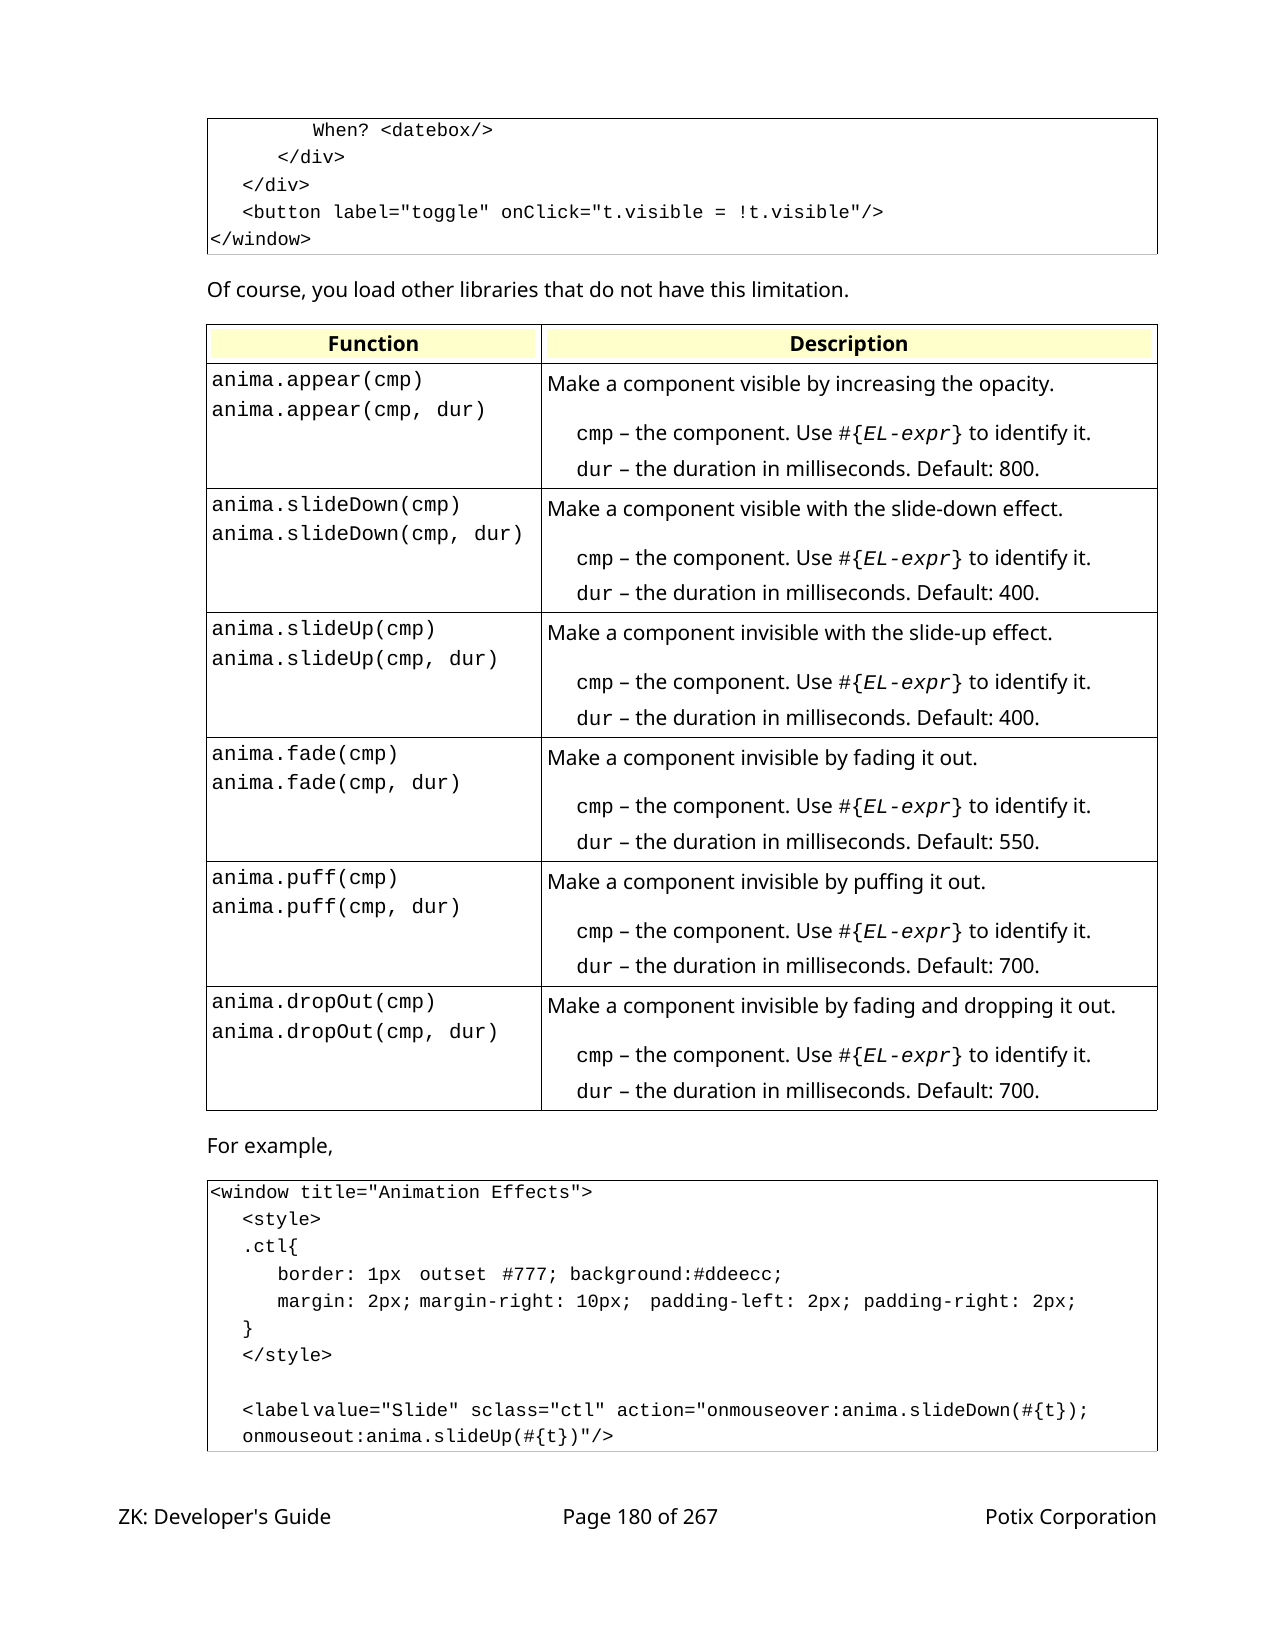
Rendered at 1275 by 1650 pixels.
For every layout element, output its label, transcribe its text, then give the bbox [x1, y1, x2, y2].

table_cell Make a component visible with the slide-down effect. cmp – the component. Use #{EL-expr} to identify it. dur – the duration in milliseconds. Default: 400. [542, 489, 1157, 612]
table_cell anima.slideUp(cmp) anima.slideUp(cmp, dur) [207, 613, 541, 737]
table_cell anima.puff(cmp) anima.puff(cmp, dur) [207, 862, 541, 986]
table_header Function [207, 325, 541, 363]
text } [208, 1316, 1157, 1340]
text .ctl{ [208, 1234, 1157, 1258]
text </style> [208, 1343, 1157, 1367]
text </window> [208, 227, 1157, 254]
table_cell Make a component invisible by fading and dropping it out. cmp – the component. Use #{EL-expr} to identify it. dur – the duration in milliseconds. Default: 700. [542, 987, 1157, 1110]
table_cell anima.dropOut(cmp) anima.dropOut(cmp, dur) [207, 987, 541, 1110]
text <style> [208, 1207, 1157, 1231]
text <window title="Animation Effects"> [208, 1181, 1157, 1204]
text </div> [208, 172, 1157, 197]
table_cell anima.slideDown(cmp) anima.slideDown(cmp, dur) [207, 489, 541, 612]
text border: 1px outset #777; background:#ddeecc; [208, 1261, 1157, 1286]
text For example, [207, 1131, 1157, 1159]
text <label value="Slide" sclass="ctl" action="onmouseover:anima.slideDown(#{t}); onmouseout:anima.slideUp(#{t})"/> [208, 1397, 1157, 1451]
text margin: 2px; margin-right: 10px; padding-left: 2px; padding-right: 2px; [208, 1289, 1157, 1313]
table_cell anima.fade(cmp) anima.fade(cmp, dur) [207, 738, 541, 861]
table_cell Make a component invisible with the slide-up effect. cmp – the component. Use #{EL-expr} to identify it. dur – the duration in milliseconds. Default: 400. [542, 613, 1157, 737]
text </div> [208, 145, 1157, 169]
text When? <datebox/> [208, 119, 1157, 142]
table_cell Make a component visible by increasing the opacity. cmp – the component. Use #{EL-expr} to identify it. dur – the duration in milliseconds. Default: 800. [542, 364, 1157, 488]
text <button label="toggle" onClick="t.visible = !t.visible"/> [208, 200, 1157, 224]
table_cell anima.appear(cmp) anima.appear(cmp, dur) [207, 364, 541, 488]
table_cell Make a component invisible by puffing it out. cmp – the component. Use #{EL-expr} to identify it. dur – the duration in milliseconds. Default: 700. [542, 862, 1157, 986]
table_cell Make a component invisible by fading it out. cmp – the component. Use #{EL-expr} to identify it. dur – the duration in milliseconds. Default: 550. [542, 738, 1157, 861]
text Of course, you load other libraries that do not have this limitation. [207, 275, 1157, 303]
table_header Description [542, 325, 1157, 363]
